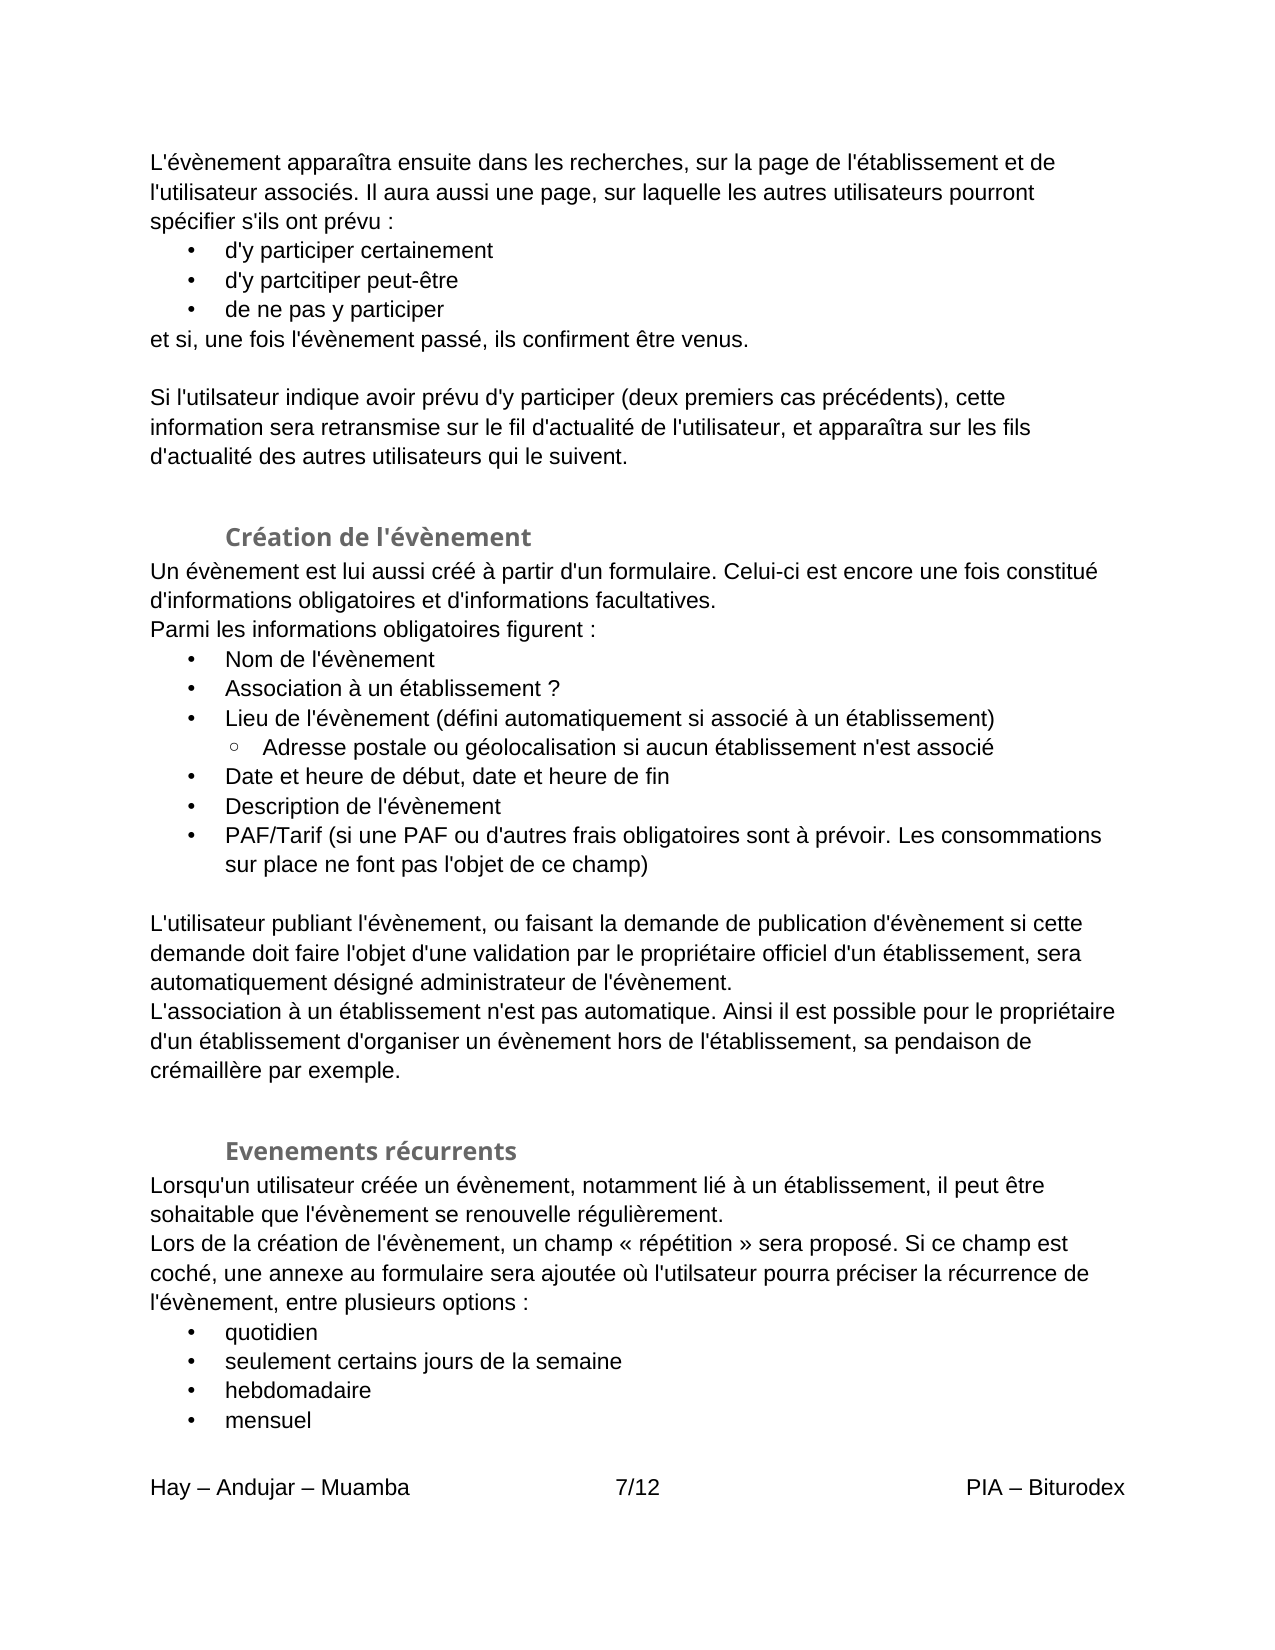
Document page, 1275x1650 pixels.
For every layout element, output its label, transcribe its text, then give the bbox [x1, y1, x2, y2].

list mensuel [187, 1407, 1125, 1433]
list Adresse postale ou géolocalisation si aucun établissement n'est associé [225, 734, 1125, 760]
list d'y partcitiper peut-être [187, 267, 1125, 293]
list seulement certains jours de la semaine [187, 1348, 1125, 1374]
list Description de l'évènement [187, 793, 1125, 819]
text L'utilisateur publiant l'évènement, ou faisant la demande de publication d'évènement si cette demande doit faire l'objet d'une validation par le propriétaire officiel d'un établissement, sera automatiquement désigné administrateur de l'évènement. [150, 911, 1125, 995]
text Si l'utilsateur indique avoir prévu d'y participer (deux premiers cas précédents), cette information sera retransmise sur le fil d'actualité de l'utilisateur, et apparaîtra sur les fils d'actualité des autres utilisateurs qui le suivent. [150, 385, 1125, 469]
list de ne pas y participer [187, 297, 1125, 322]
text L'association à un établissement n'est pas automatique. Ainsi il est possible pour le propriétaire d'un établissement d'organiser un évènement hors de l'établissement, sa pendaison de crémaillère par exemple. [150, 999, 1125, 1083]
list d'y participer certainement [187, 238, 1125, 264]
text Lorsqu'un utilisateur créée un évènement, notamment lié à un établissement, il peut être sohaitable que l'évènement se renouvelle régulièrement. [150, 1172, 1125, 1227]
text Parmi les informations obligatoires figurent : [150, 617, 1125, 643]
list quotidien [187, 1319, 1125, 1345]
list Date et heure de début, date et heure de fin [187, 764, 1125, 789]
text Un évènement est lui aussi créé à partir d'un formulaire. Celui-ci est encore une fois constitué d'informations obligatoires et d'informations facultatives. [150, 558, 1125, 613]
list Lieu de l'évènement (défini automatiquement si associé à un établissement) [187, 705, 1125, 731]
text Lors de la création de l'évènement, un champ « répétition » sera proposé. Si ce champ est coché, une annexe au formulaire sera ajoutée où l'utilsateur pourra préciser la récurrence de l'évènement, entre plusieurs options : [150, 1231, 1125, 1315]
list hebdomadaire [187, 1378, 1125, 1403]
text L'évènement apparaîtra ensuite dans les recherches, sur la page de l'établissement et de l'utilisateur associés. Il aura aussi une page, sur laquelle les autres utilisateurs pourront spécifier s'ils ont prévu : [150, 150, 1125, 234]
list Nom de l'évènement [187, 646, 1125, 672]
list PAF/Tarif (si une PAF ou d'autres frais obligatoires sont à prévoir. Les consommations sur place ne font pas l'objet de ce champ) [187, 823, 1125, 878]
subtitle Evenements récurrents [150, 1133, 1125, 1167]
text et si, une fois l'évènement passé, ils confirment être venus. [150, 326, 1125, 352]
list Association à un établissement ? [187, 676, 1125, 701]
subtitle Création de l'évènement [150, 519, 1125, 553]
